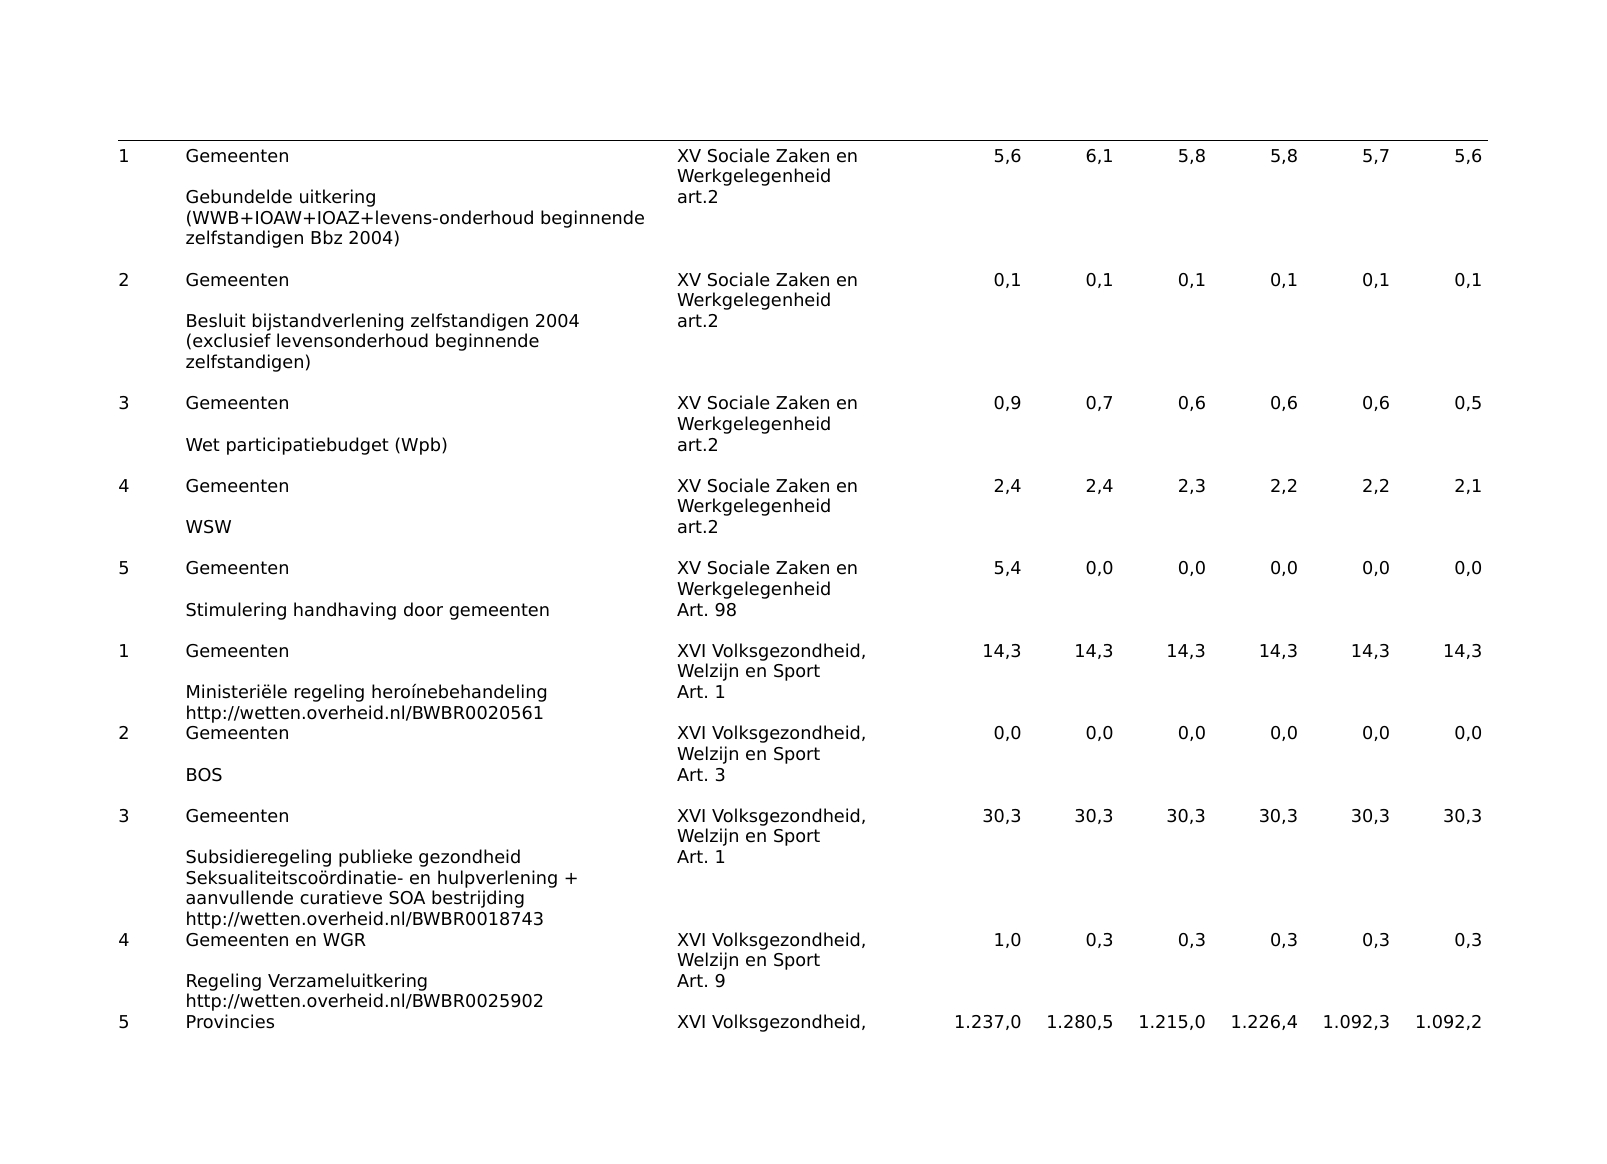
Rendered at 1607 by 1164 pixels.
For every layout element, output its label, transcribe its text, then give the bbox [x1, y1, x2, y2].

table_cell [1212, 208, 1304, 249]
table_cell [1119, 435, 1212, 455]
table_cell [1212, 517, 1304, 538]
table_cell [1396, 373, 1488, 393]
table_cell [1119, 249, 1212, 269]
table_cell [1212, 703, 1304, 723]
table_cell 0,7 [1027, 393, 1119, 434]
table_cell 1 [118, 641, 179, 682]
table_cell 1.237,0 [935, 1012, 1027, 1033]
table_cell 14,3 [1212, 641, 1304, 682]
table_cell 0,9 [935, 393, 1027, 434]
table_cell Gemeenten [180, 393, 671, 434]
table_cell [1212, 971, 1304, 991]
table_cell [1304, 620, 1396, 641]
table_cell http://wetten.overheid.nl/BWBR0020561 [180, 703, 671, 723]
table_cell 14,3 [1119, 641, 1212, 682]
table_cell Gemeenten [180, 558, 671, 599]
table_cell [671, 208, 935, 249]
table_cell [1396, 868, 1488, 909]
table_cell [1396, 703, 1488, 723]
table_cell 2,3 [1119, 476, 1212, 517]
table_cell [180, 538, 671, 558]
table_cell 1.226,4 [1212, 1012, 1304, 1033]
table_cell Art. 1 [671, 847, 935, 868]
table_cell 30,3 [1304, 806, 1396, 847]
table_cell 1.280,5 [1027, 1012, 1119, 1033]
table_cell [118, 600, 179, 620]
table_cell [935, 538, 1027, 558]
table_cell [1212, 187, 1304, 208]
table_cell [1027, 620, 1119, 641]
table_cell [671, 538, 935, 558]
table_cell 14,3 [1396, 641, 1488, 682]
table_cell [1304, 765, 1396, 785]
table_cell [935, 785, 1027, 806]
table_cell 3 [118, 393, 179, 434]
table_cell 0,0 [1212, 723, 1304, 764]
table_cell [118, 538, 179, 558]
table_cell 0,1 [1119, 270, 1212, 311]
table_cell [935, 249, 1027, 269]
table_cell [935, 187, 1027, 208]
table_cell XVI Volksgezondheid, [671, 1012, 935, 1033]
table_cell [935, 909, 1027, 929]
table_cell [935, 600, 1027, 620]
table_cell Gemeenten [180, 476, 671, 517]
table_cell 2 [118, 270, 179, 311]
table_cell 0,3 [1027, 930, 1119, 971]
table_cell [671, 373, 935, 393]
table_cell [1396, 785, 1488, 806]
table_cell [1396, 538, 1488, 558]
table_cell 14,3 [1304, 641, 1396, 682]
table_cell [1119, 909, 1212, 929]
table_cell [118, 208, 179, 249]
table_cell [935, 435, 1027, 455]
table_cell [1027, 517, 1119, 538]
table_cell 0,0 [1212, 558, 1304, 599]
table_cell [1212, 538, 1304, 558]
table_cell art.2 [671, 187, 935, 208]
table_cell Gemeenten [180, 806, 671, 847]
table_cell [1304, 187, 1396, 208]
table_cell [935, 971, 1027, 991]
table_cell [1027, 187, 1119, 208]
table_cell [118, 682, 179, 703]
table_cell [1396, 187, 1488, 208]
table_cell 0,0 [1304, 558, 1396, 599]
table_cell [1027, 311, 1119, 373]
table_cell (WWB+IOAW+IOAZ+levens-onderhoud beginnende zelfstandigen Bbz 2004) [180, 208, 671, 249]
table_cell [935, 868, 1027, 909]
table_cell [1027, 538, 1119, 558]
table_cell 30,3 [1396, 806, 1488, 847]
table_cell [1304, 847, 1396, 868]
table_cell http://wetten.overheid.nl/BWBR0025902 [180, 991, 671, 1012]
table_cell Gemeenten [180, 270, 671, 311]
table_cell [1119, 847, 1212, 868]
table_cell 0,6 [1304, 393, 1396, 434]
table_cell [1304, 538, 1396, 558]
table_cell [1396, 600, 1488, 620]
table_cell 0,1 [1027, 270, 1119, 311]
table_cell Art. 98 [671, 600, 935, 620]
table_cell [118, 620, 179, 641]
table_cell [1119, 600, 1212, 620]
table_cell [180, 455, 671, 476]
table_cell [1212, 868, 1304, 909]
table_cell 0,0 [1119, 723, 1212, 764]
table_cell Wet participatiebudget (Wpb) [180, 435, 671, 455]
table_cell [180, 785, 671, 806]
table_cell [118, 311, 179, 373]
table_cell [118, 847, 179, 868]
table_header 6,1 [1027, 141, 1119, 187]
table_cell 0,1 [1304, 270, 1396, 311]
table_cell [1027, 765, 1119, 785]
table_cell 0,0 [1119, 558, 1212, 599]
table_cell 30,3 [935, 806, 1027, 847]
table_cell [1027, 785, 1119, 806]
table_cell [1119, 682, 1212, 703]
table_cell [1119, 785, 1212, 806]
table_cell [1212, 249, 1304, 269]
table_header 5,8 [1212, 141, 1304, 187]
table_header 5,8 [1119, 141, 1212, 187]
table_cell 0,0 [935, 723, 1027, 764]
table_cell 2,4 [1027, 476, 1119, 517]
table_cell [118, 785, 179, 806]
table_cell [671, 909, 935, 929]
table_cell [1212, 373, 1304, 393]
table_cell [1212, 682, 1304, 703]
table_cell Gebundelde uitkering [180, 187, 671, 208]
table_cell [118, 991, 179, 1012]
table_cell 2,2 [1212, 476, 1304, 517]
table_cell [1304, 703, 1396, 723]
table_cell 2,2 [1304, 476, 1396, 517]
table_cell [1304, 373, 1396, 393]
table_cell [1396, 435, 1488, 455]
table_cell [1027, 971, 1119, 991]
table_cell [1304, 682, 1396, 703]
table_cell [935, 765, 1027, 785]
table_cell 4 [118, 476, 179, 517]
table_cell [671, 868, 935, 909]
table_cell 0,3 [1396, 930, 1488, 971]
table_cell 30,3 [1119, 806, 1212, 847]
table_cell [1119, 765, 1212, 785]
table_cell [1304, 909, 1396, 929]
table_cell [1119, 538, 1212, 558]
table_cell [1212, 600, 1304, 620]
table_cell 1,0 [935, 930, 1027, 971]
table_cell Ministeriële regeling heroínebehandeling [180, 682, 671, 703]
table_cell [671, 620, 935, 641]
table_cell 14,3 [935, 641, 1027, 682]
table_cell XV Sociale Zaken en Werkgelegenheid [671, 270, 935, 311]
table_cell [1304, 455, 1396, 476]
table_cell [1212, 311, 1304, 373]
table_cell [1027, 991, 1119, 1012]
table_cell [118, 703, 179, 723]
table_cell [1396, 455, 1488, 476]
table_cell [1119, 455, 1212, 476]
table_cell 2,1 [1396, 476, 1488, 517]
table_cell art.2 [671, 435, 935, 455]
table_cell [935, 208, 1027, 249]
table_cell Besluit bijstandverlening zelfstandigen 2004 (exclusief levensonderhoud beginnende zelfstandigen) [180, 311, 671, 373]
table_cell [671, 455, 935, 476]
table_header XV Sociale Zaken en Werkgelegenheid [671, 141, 935, 187]
table_cell [1119, 620, 1212, 641]
table_cell [180, 620, 671, 641]
table_cell [1396, 249, 1488, 269]
table_cell 0,0 [1027, 558, 1119, 599]
table_cell [1027, 868, 1119, 909]
table_cell [671, 249, 935, 269]
table_cell [1212, 455, 1304, 476]
table_cell 14,3 [1027, 641, 1119, 682]
table_cell XVI Volksgezondheid, Welzijn en Sport [671, 806, 935, 847]
table_cell [1027, 455, 1119, 476]
table_cell art.2 [671, 517, 935, 538]
table_header 5,6 [1396, 141, 1488, 187]
table_cell [1027, 909, 1119, 929]
table_cell [935, 991, 1027, 1012]
table_cell [1396, 208, 1488, 249]
table_cell [671, 703, 935, 723]
table_cell [1027, 208, 1119, 249]
table_cell [1027, 435, 1119, 455]
table_cell [1212, 991, 1304, 1012]
table_cell [1027, 682, 1119, 703]
table_cell [1212, 847, 1304, 868]
table_cell [1396, 620, 1488, 641]
table_cell [118, 435, 179, 455]
table_cell [1396, 847, 1488, 868]
table_cell 5 [118, 1012, 179, 1033]
table_cell [1304, 249, 1396, 269]
table_cell 30,3 [1212, 806, 1304, 847]
table_cell [1396, 991, 1488, 1012]
table_cell [1212, 620, 1304, 641]
table_cell [118, 455, 179, 476]
table_cell [1119, 187, 1212, 208]
table_cell XV Sociale Zaken en Werkgelegenheid [671, 393, 935, 434]
table_cell Art. 1 [671, 682, 935, 703]
table_cell [1119, 868, 1212, 909]
table_cell XVI Volksgezondheid, Welzijn en Sport [671, 723, 935, 764]
table_cell [1304, 868, 1396, 909]
table_cell [935, 517, 1027, 538]
table_header 5,6 [935, 141, 1027, 187]
table_cell [1304, 991, 1396, 1012]
table_cell [1212, 785, 1304, 806]
table_cell 1.215,0 [1119, 1012, 1212, 1033]
table_cell 0,0 [1396, 723, 1488, 764]
table_cell [118, 868, 179, 909]
table_cell 0,3 [1119, 930, 1212, 971]
table_cell [180, 373, 671, 393]
table_cell [118, 517, 179, 538]
table_cell 0,6 [1119, 393, 1212, 434]
table_cell [1396, 311, 1488, 373]
table_cell [1304, 785, 1396, 806]
table_cell [935, 620, 1027, 641]
table_cell http://wetten.overheid.nl/BWBR0018743 [180, 909, 671, 929]
table_cell [118, 373, 179, 393]
table_cell [1119, 373, 1212, 393]
table_cell [1119, 517, 1212, 538]
table_cell [935, 847, 1027, 868]
table_cell [1396, 909, 1488, 929]
table_cell XV Sociale Zaken en Werkgelegenheid [671, 558, 935, 599]
table_cell [1396, 765, 1488, 785]
table_cell 0,0 [1396, 558, 1488, 599]
table_cell XVI Volksgezondheid, Welzijn en Sport [671, 641, 935, 682]
table_cell WSW [180, 517, 671, 538]
table_cell 1.092,3 [1304, 1012, 1396, 1033]
table_cell Gemeenten en WGR [180, 930, 671, 971]
table_header Gemeenten [180, 141, 671, 187]
table_cell [1119, 991, 1212, 1012]
table_cell XV Sociale Zaken en Werkgelegenheid [671, 476, 935, 517]
table_cell [1027, 373, 1119, 393]
table_cell [1304, 600, 1396, 620]
table_cell Art. 9 [671, 971, 935, 991]
table_cell [1027, 249, 1119, 269]
table_cell [1027, 703, 1119, 723]
table_cell [1212, 435, 1304, 455]
table_cell [1027, 847, 1119, 868]
table_cell [1119, 208, 1212, 249]
table_cell [1212, 909, 1304, 929]
table_cell 0,1 [935, 270, 1027, 311]
table_cell Art. 3 [671, 765, 935, 785]
table_cell [1396, 682, 1488, 703]
table_cell 0,3 [1304, 930, 1396, 971]
table_cell Regeling Verzameluitkering [180, 971, 671, 991]
table_cell [671, 785, 935, 806]
table_cell Gemeenten [180, 641, 671, 682]
table_cell [1396, 517, 1488, 538]
table_cell Gemeenten [180, 723, 671, 764]
table_cell [671, 991, 935, 1012]
table_cell [1119, 311, 1212, 373]
table_cell [1119, 703, 1212, 723]
table_cell 0,0 [1304, 723, 1396, 764]
table_cell [1304, 311, 1396, 373]
table_cell [1304, 517, 1396, 538]
table_cell [935, 682, 1027, 703]
table_cell 30,3 [1027, 806, 1119, 847]
table_cell XVI Volksgezondheid, Welzijn en Sport [671, 930, 935, 971]
table_cell 0,6 [1212, 393, 1304, 434]
table_cell [1396, 971, 1488, 991]
table_cell 5 [118, 558, 179, 599]
table_cell [1119, 971, 1212, 991]
table_cell [118, 909, 179, 929]
table_cell [118, 187, 179, 208]
table_cell 3 [118, 806, 179, 847]
table_cell 0,5 [1396, 393, 1488, 434]
table_cell [118, 765, 179, 785]
table_cell 0,0 [1027, 723, 1119, 764]
table_cell 0,1 [1396, 270, 1488, 311]
table_cell art.2 [671, 311, 935, 373]
table_cell [1212, 765, 1304, 785]
table_cell [935, 703, 1027, 723]
table_cell [935, 311, 1027, 373]
table_cell [1027, 600, 1119, 620]
table_cell [935, 373, 1027, 393]
table_cell Provincies [180, 1012, 671, 1033]
table_cell 0,3 [1212, 930, 1304, 971]
table_cell [935, 455, 1027, 476]
table_cell 4 [118, 930, 179, 971]
table_cell [1304, 435, 1396, 455]
table_cell [180, 249, 671, 269]
table_cell 1.092,2 [1396, 1012, 1488, 1033]
table_cell 2 [118, 723, 179, 764]
table_header 5,7 [1304, 141, 1396, 187]
table_cell 0,1 [1212, 270, 1304, 311]
table_cell 2,4 [935, 476, 1027, 517]
table_cell Stimulering handhaving door gemeenten [180, 600, 671, 620]
table_cell [1304, 208, 1396, 249]
table_header 1 [118, 141, 179, 187]
table_cell [118, 971, 179, 991]
table_cell 5,4 [935, 558, 1027, 599]
table_cell [1304, 971, 1396, 991]
table_cell Seksualiteitscoördinatie- en hulpverlening + aanvullende curatieve SOA bestrijding [180, 868, 671, 909]
table_cell Subsidieregeling publieke gezondheid [180, 847, 671, 868]
table_cell BOS [180, 765, 671, 785]
table_cell [118, 249, 179, 269]
